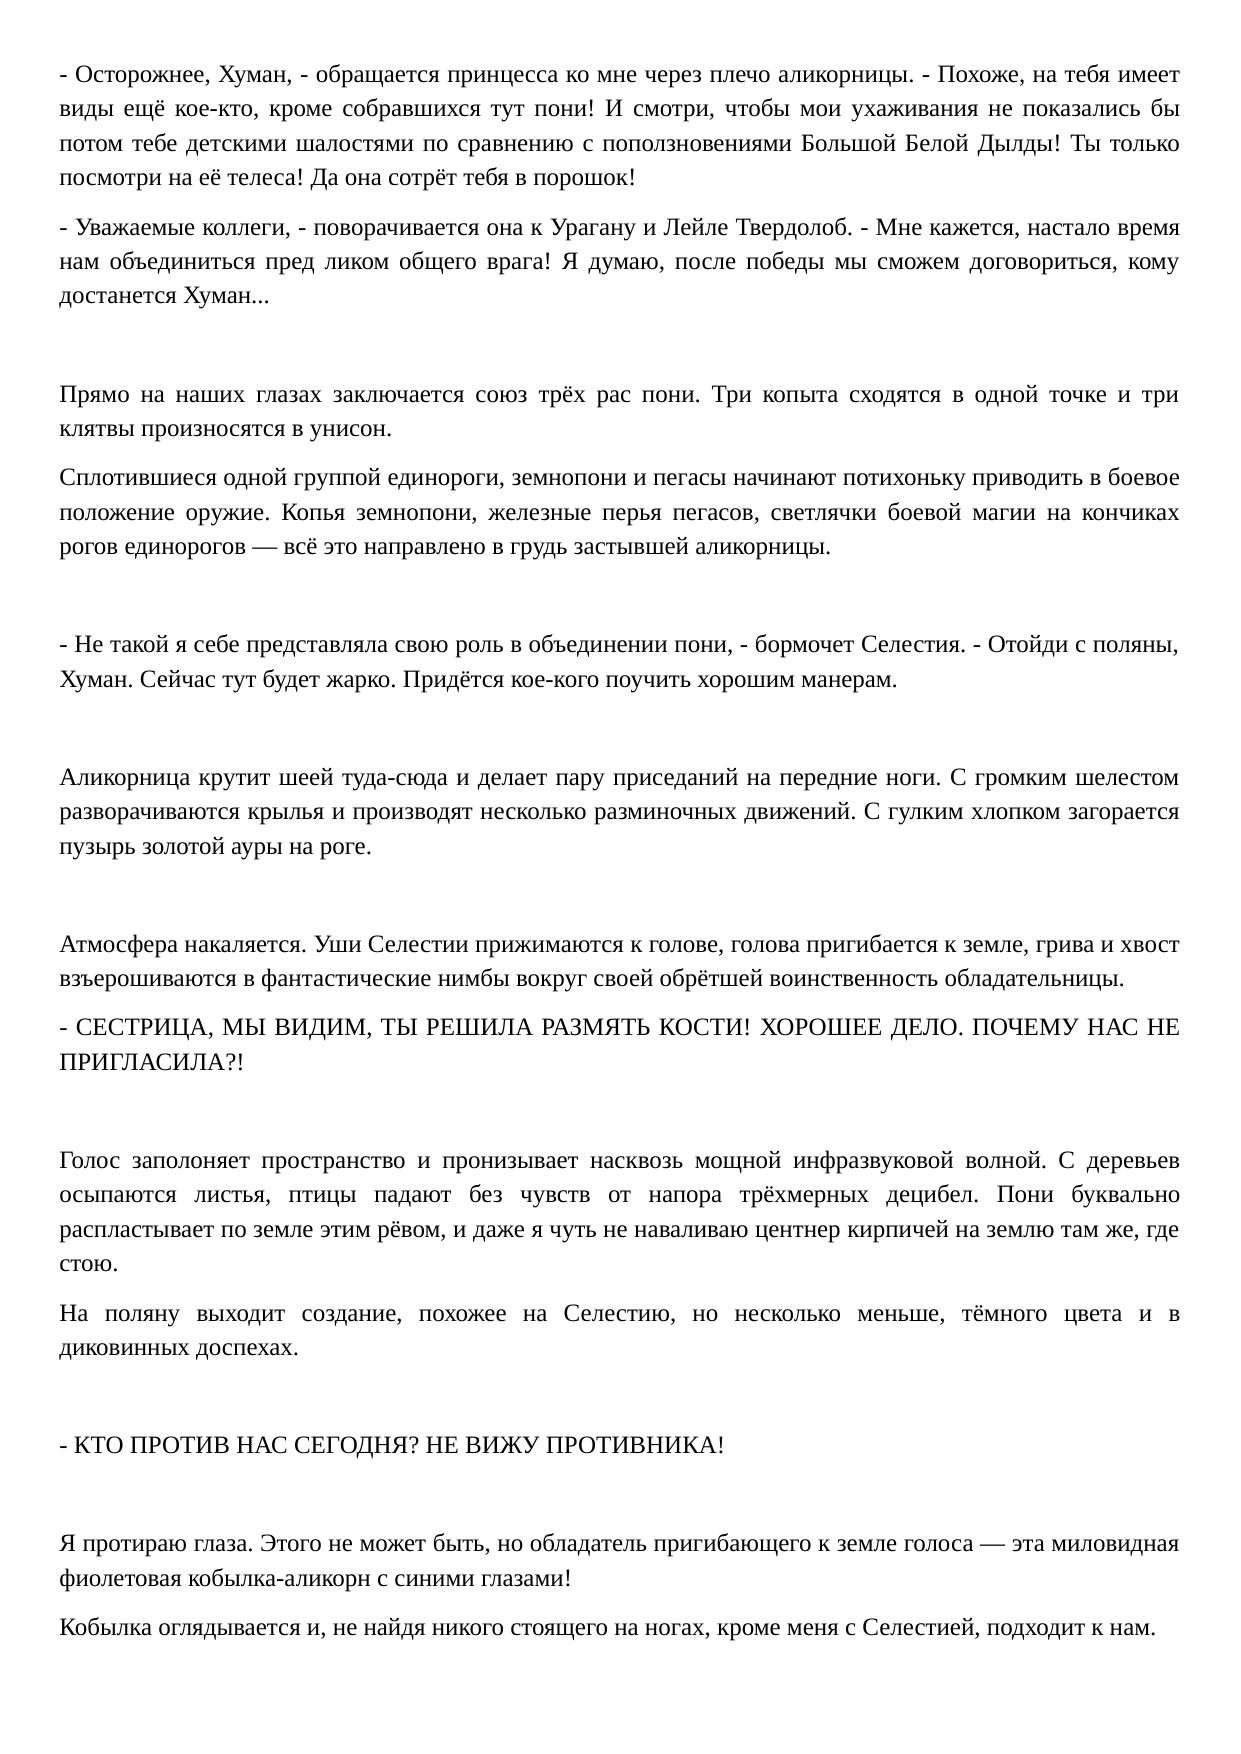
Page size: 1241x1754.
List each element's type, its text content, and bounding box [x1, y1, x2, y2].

text Прямо на наших глазах заключается союз трёх рас пони. Три копыта сходятся в одной точке и три клятвы произносятся в унисон. [59, 379, 1181, 442]
text Атмосфера накаляется. Уши Селестии прижимаются к голове, голова пригибается к земле, грива и хвост взъерошиваются в фантастические нимбы вокруг своей обрётшей воинственность обладательницы. [59, 929, 1181, 992]
text Аликорница крутит шеей туда-сюда и делает пару приседаний на передние ноги. С громким шелестом разворачиваются крылья и производят несколько разминочных движений. С гулким хлопком загорается пузырь золотой ауры на роге. [59, 762, 1181, 859]
text На поляну выходит создание, похожее на Селестию, но несколько меньше, тёмного цвета и в диковинных доспехах. [59, 1298, 1181, 1361]
text Голос заполоняет пространство и пронизывает насквозь мощной инфразвуковой волной. С деревьев осыпаются листья, птицы падают без чувств от напора трёхмерных децибел. Пони буквально распластывает по земле этим рёвом, и даже я чуть не наваливаю центнер кирпичей на землю там же, где стою. [59, 1145, 1181, 1277]
text - Не такой я себе представляла свою роль в объединении пони, - бормочет Селестия. - Отойди с поляны, Хуман. Сейчас тут будет жарко. Придётся кое-кого поучить хорошим манерам. [59, 629, 1181, 692]
text - СЕСТРИЦА, МЫ ВИДИМ, ТЫ РЕШИЛА РАЗМЯТЬ КОСТИ! ХОРОШЕЕ ДЕЛО. ПОЧЕМУ НАС НЕ ПРИГЛАСИЛА?! [59, 1012, 1181, 1076]
text Кобылка оглядывается и, не найдя никого стоящего на ногах, кроме меня с Селестией, подходит к нам. [59, 1612, 1181, 1641]
text Сплотившиеся одной группой единороги, земнопони и пегасы начинают потихоньку приводить в боевое положение оружие. Копья земнопони, железные перья пегасов, светлячки боевой магии на кончиках рогов единорогов — всё это направлено в грудь застывшей аликорницы. [59, 462, 1181, 560]
text - Уважаемые коллеги, - поворачивается она к Урагану и Лейле Твердолоб. - Мне кажется, настало время нам объединиться пред ликом общего врага! Я думаю, после победы мы сможем договориться, кому достанется Хуман... [59, 212, 1181, 309]
text Я протираю глаза. Этого не может быть, но обладатель пригибающего к земле голоса — эта миловидная фиолетовая кобылка-аликорн с синими глазами! [59, 1528, 1181, 1592]
text - Осторожнее, Хуман, - обращается принцесса ко мне через плечо аликорницы. - Похоже, на тебя имеет виды ещё кое-кто, кроме собравшихся тут пони! И смотри, чтобы мои ухаживания не показались бы потом тебе детскими шалостями по сравнению с поползновениями Большой Белой Дылды! Ты только посмотри на её телеса! Да она сотрёт тебя в порошок! [59, 59, 1181, 191]
text - КТО ПРОТИВ НАС СЕГОДНЯ? НЕ ВИЖУ ПРОТИВНИКА! [59, 1430, 1181, 1459]
